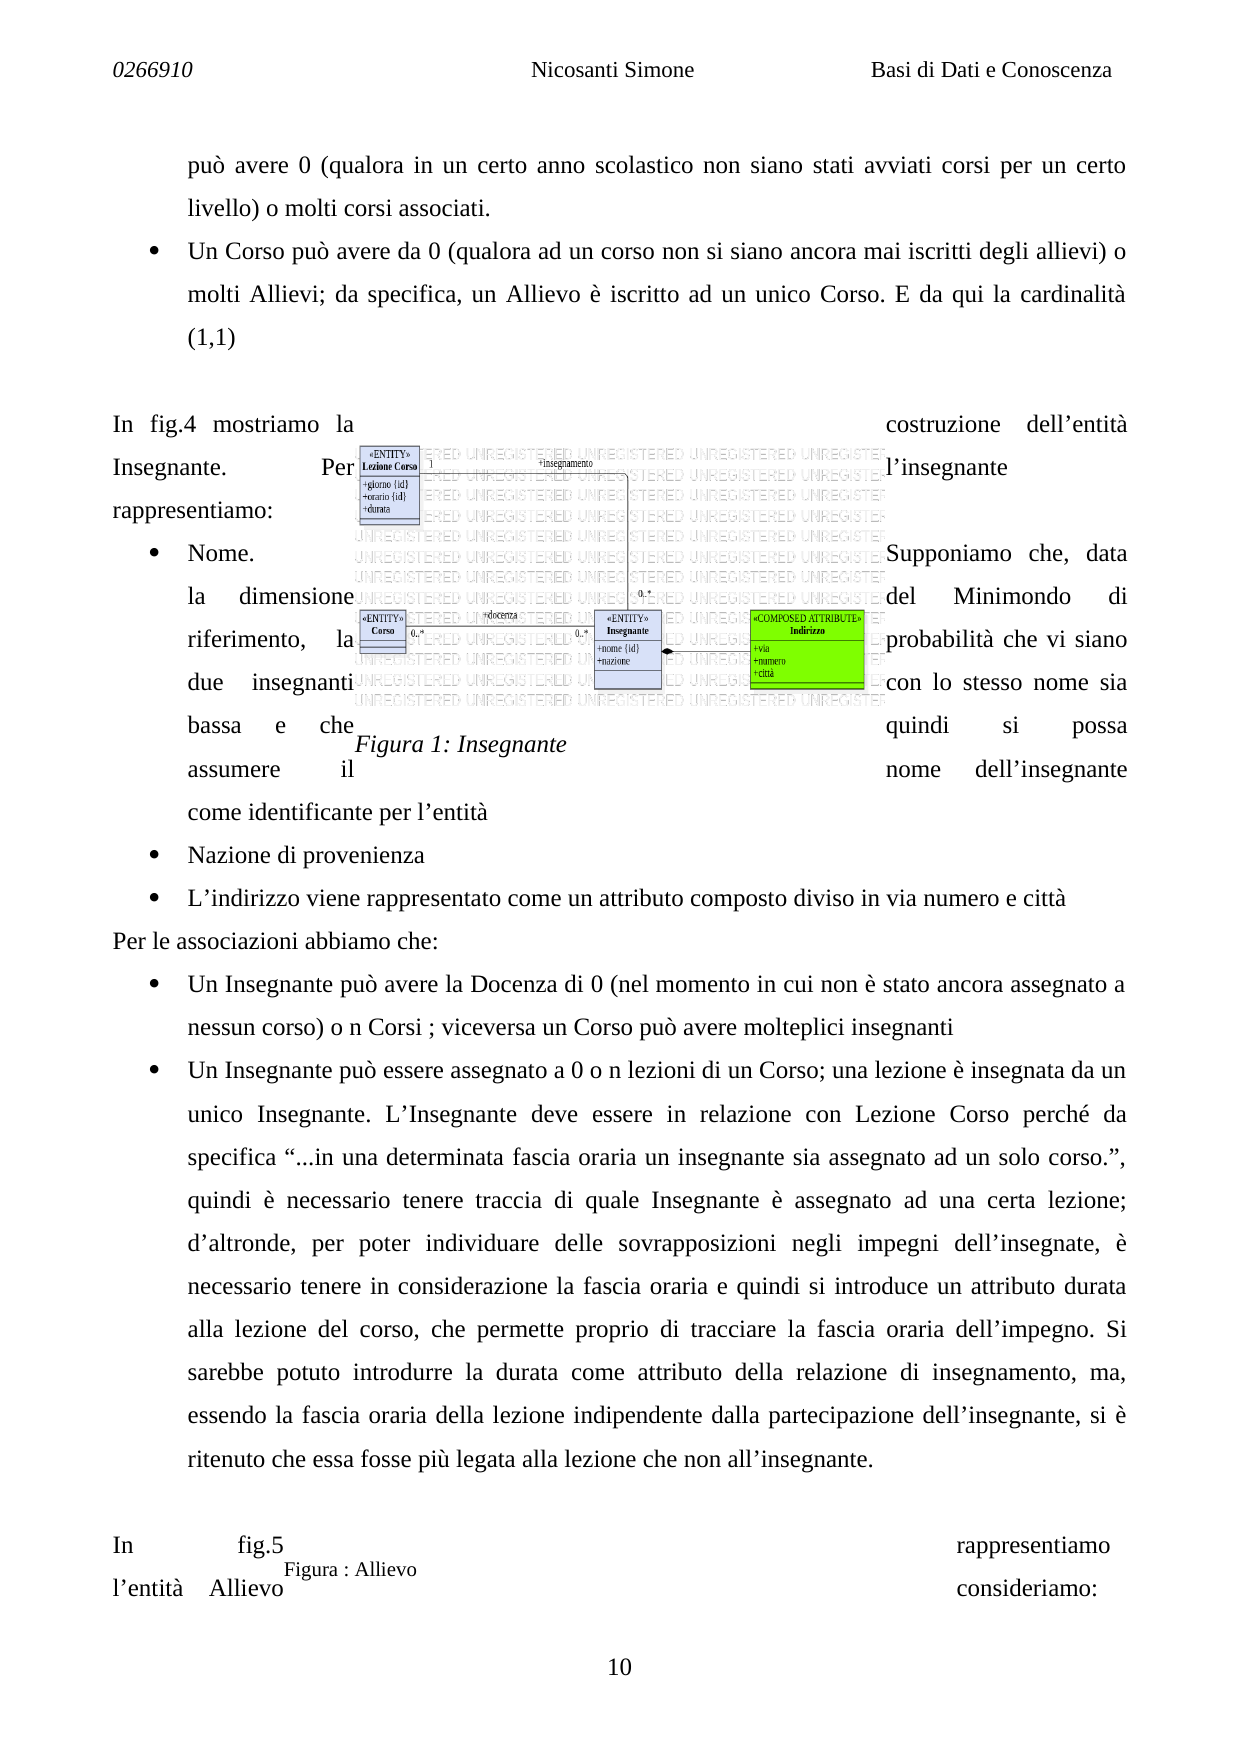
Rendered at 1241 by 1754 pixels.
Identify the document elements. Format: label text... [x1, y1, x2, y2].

text In fig.5 rappresentiamo l’entità Allievo consideriamo: [112, 1530, 1128, 1602]
text Per le associazioni abbiamo che: [112, 926, 1128, 955]
list può avere 0 (qualora in un certo anno scolastico non siano stati avviati corsi per un certo livello) o molti corsi associati. [150, 150, 1128, 222]
list Nome. Supponiamo che, data la dimensione del Minimondo di riferimento, la probabilità che vi siano due insegnanti con lo stesso nome sia bassa e che quindi si possa assumere il nome dell’insegnante come identificante per l’entità [150, 538, 1128, 826]
picture [354, 524, 885, 538]
list Un Insegnante può avere la Docenza di 0 (nel momento in cui non è stato ancora assegnato a nessun corso) o n Corsi ; viceversa un Corso può avere molteplici insegnanti [150, 969, 1128, 1041]
text In fig.4 mostriamo la costruzione dell’entità Insegnante. Per l’insegnante rappresentiamo: [112, 409, 1128, 524]
list L’indirizzo viene rappresentato come un attributo composto diviso in via numero e città [150, 883, 1128, 912]
list Un Insegnante può essere assegnato a 0 o n lezioni di un Corso; una lezione è insegnata da un unico Insegnante. L’Insegnante deve essere in relazione con Lezione Corso perché da specifica “...in una determinata fascia oraria un insegnante sia assegnato ad un solo corso.”, quindi è necessario tenere traccia di quale Insegnante è assegnato ad una certa lezione; d’altronde, per poter individuare delle sovrapposizioni negli impegni dell’insegnate, è necessario tenere in considerazione la fascia oraria e quindi si introduce un attributo durata alla lezione del corso, che permette proprio di tracciare la fascia oraria dell’impegno. Si sarebbe potuto introdurre la durata come attributo della relazione di insegnamento, ma, essendo la fascia oraria della lezione indipendente dalla partecipazione dell’insegnante, si è ritenuto che essa fosse più legata alla lezione che non all’insegnante. [150, 1056, 1128, 1472]
list Nazione di provenienza [150, 840, 1128, 869]
list Un Corso può avere da 0 (qualora ad un corso non si siano ancora mai iscritti degli allievi) o molti Allievi; da specifica, un Allievo è iscritto ad un unico Corso. E da qui la cardinalità (1,1) [150, 236, 1128, 351]
